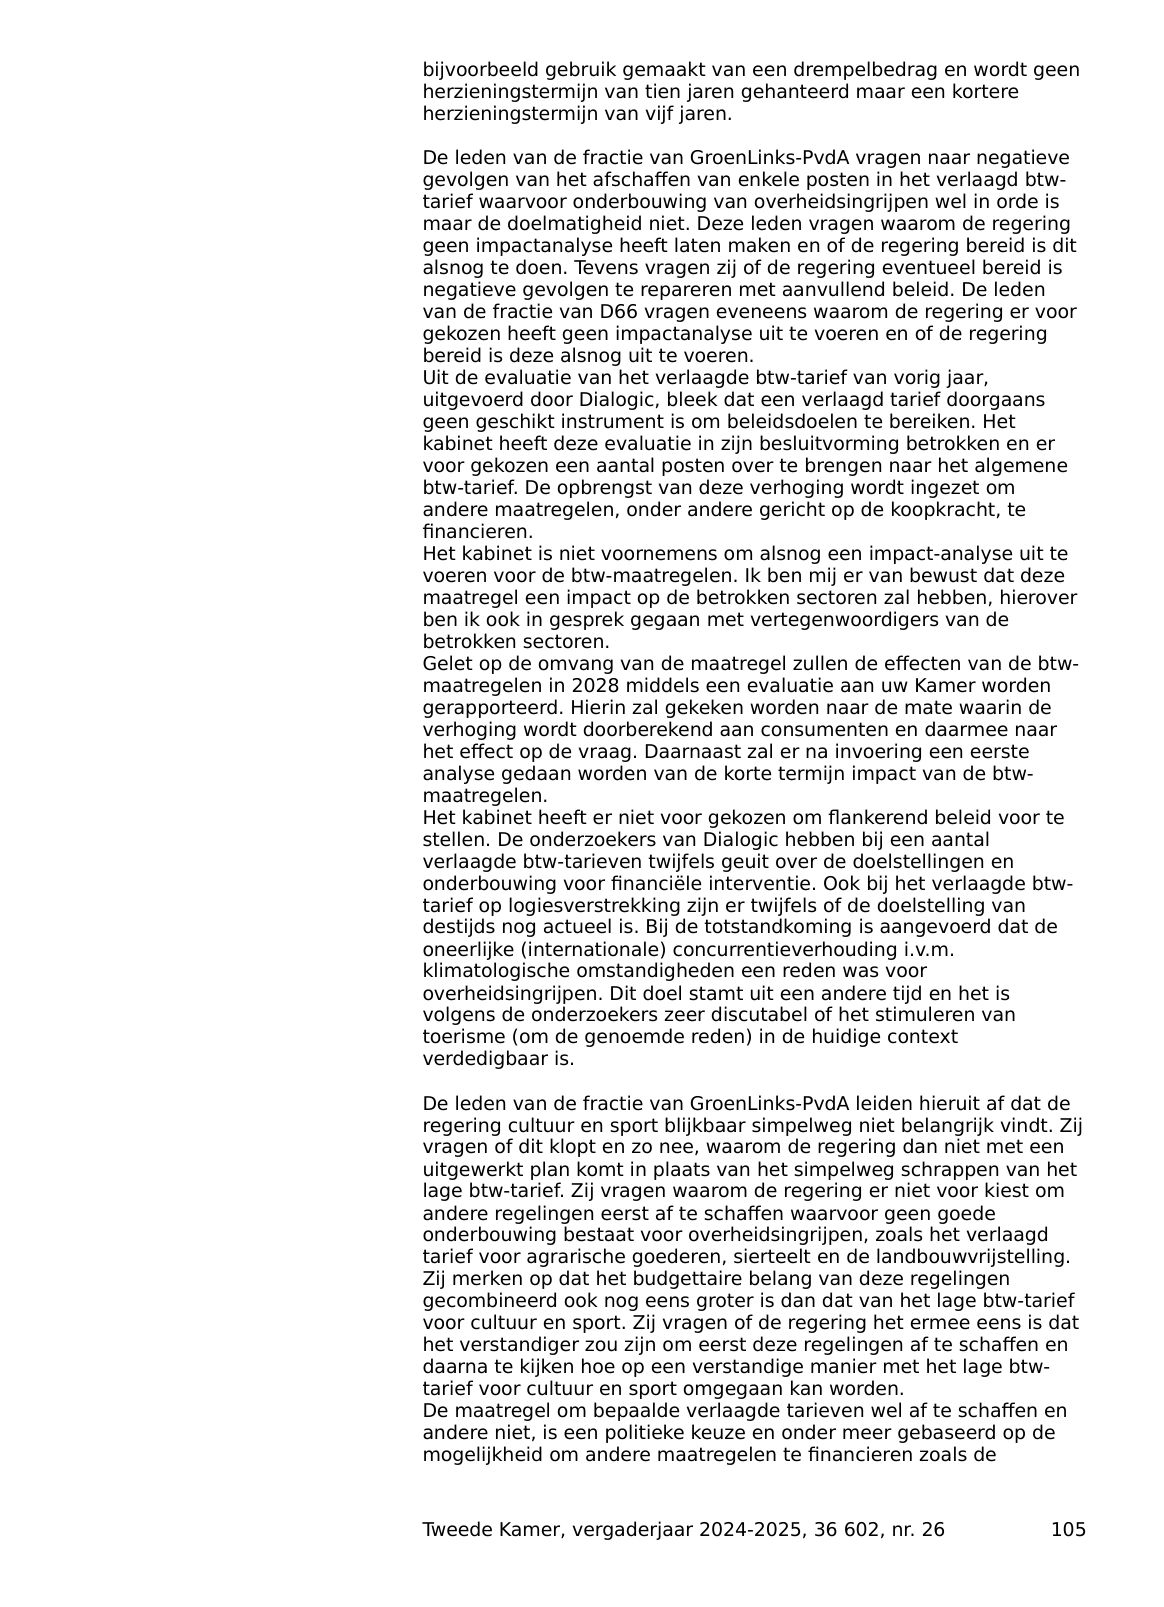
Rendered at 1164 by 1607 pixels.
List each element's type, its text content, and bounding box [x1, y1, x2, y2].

text De leden van de fractie van GroenLinks-PvdA vragen naar negatieve gevolgen van het afschaffen van enkele posten in het verlaagd btw-tarief waarvoor onderbouwing van overheidsingrijpen wel in orde is maar de doelmatigheid niet. Deze leden vragen waarom de regering geen impactanalyse heeft laten maken en of de regering bereid is dit alsnog te doen. Tevens vragen zij of de regering eventueel bereid is negatieve gevolgen te repareren met aanvullend beleid. De leden van de fractie van D66 vragen eveneens waarom de regering er voor gekozen heeft geen impactanalyse uit te voeren en of de regering bereid is deze alsnog uit te voeren. [422, 147, 1087, 367]
text Gelet op de omvang van de maatregel zullen de effecten van de btw-maatregelen in 2028 middels een evaluatie aan uw Kamer worden gerapporteerd. Hierin zal gekeken worden naar de mate waarin de verhoging wordt doorberekend aan consumenten en daarmee naar het effect op de vraag. Daarnaast zal er na invoering een eerste analyse gedaan worden van de korte termijn impact van de btw-maatregelen. [422, 653, 1087, 807]
text Uit de evaluatie van het verlaagde btw-tarief van vorig jaar, uitgevoerd door Dialogic, bleek dat een verlaagd tarief doorgaans geen geschikt instrument is om beleidsdoelen te bereiken. Het kabinet heeft deze evaluatie in zijn besluitvorming betrokken en er voor gekozen een aantal posten over te brengen naar het algemene btw-tarief. De opbrengst van deze verhoging wordt ingezet om andere maatregelen, onder andere gericht op de koopkracht, te financieren. [422, 367, 1087, 543]
text Het kabinet is niet voornemens om alsnog een impact-analyse uit te voeren voor de btw-maatregelen. Ik ben mij er van bewust dat deze maatregel een impact op de betrokken sectoren zal hebben, hierover ben ik ook in gesprek gegaan met vertegenwoordigers van de betrokken sectoren. [422, 543, 1087, 653]
text De maatregel om bepaalde verlaagde tarieven wel af te schaffen en andere niet, is een politieke keuze en onder meer gebaseerd op de mogelijkheid om andere maatregelen te financieren zoals de [422, 1400, 1087, 1466]
text bijvoorbeeld gebruik gemaakt van een drempelbedrag en wordt geen herzieningstermijn van tien jaren gehanteerd maar een kortere herzieningstermijn van vijf jaren. [422, 59, 1087, 125]
text Het kabinet heeft er niet voor gekozen om flankerend beleid voor te stellen. De onderzoekers van Dialogic hebben bij een aantal verlaagde btw-tarieven twijfels geuit over de doelstellingen en onderbouwing voor financiële interventie. Ook bij het verlaagde btw-tarief op logiesverstrekking zijn er twijfels of de doelstelling van destijds nog actueel is. Bij de totstandkoming is aangevoerd dat de oneerlijke (internationale) concurrentieverhouding i.v.m. klimatologische omstandigheden een reden was voor overheidsingrijpen. Dit doel stamt uit een andere tijd en het is volgens de onderzoekers zeer discutabel of het stimuleren van toerisme (om de genoemde reden) in de huidige context verdedigbaar is. [422, 807, 1087, 1070]
text De leden van de fractie van GroenLinks-PvdA leiden hieruit af dat de regering cultuur en sport blijkbaar simpelweg niet belangrijk vindt. Zij vragen of dit klopt en zo nee, waarom de regering dan niet met een uitgewerkt plan komt in plaats van het simpelweg schrappen van het lage btw-tarief. Zij vragen waarom de regering er niet voor kiest om andere regelingen eerst af te schaffen waarvoor geen goede onderbouwing bestaat voor overheidsingrijpen, zoals het verlaagd tarief voor agrarische goederen, sierteelt en de landbouwvrijstelling. Zij merken op dat het budgettaire belang van deze regelingen gecombineerd ook nog eens groter is dan dat van het lage btw-tarief voor cultuur en sport. Zij vragen of de regering het ermee eens is dat het verstandiger zou zijn om eerst deze regelingen af te schaffen en daarna te kijken hoe op een verstandige manier met het lage btw-tarief voor cultuur en sport omgegaan kan worden. [422, 1092, 1087, 1400]
